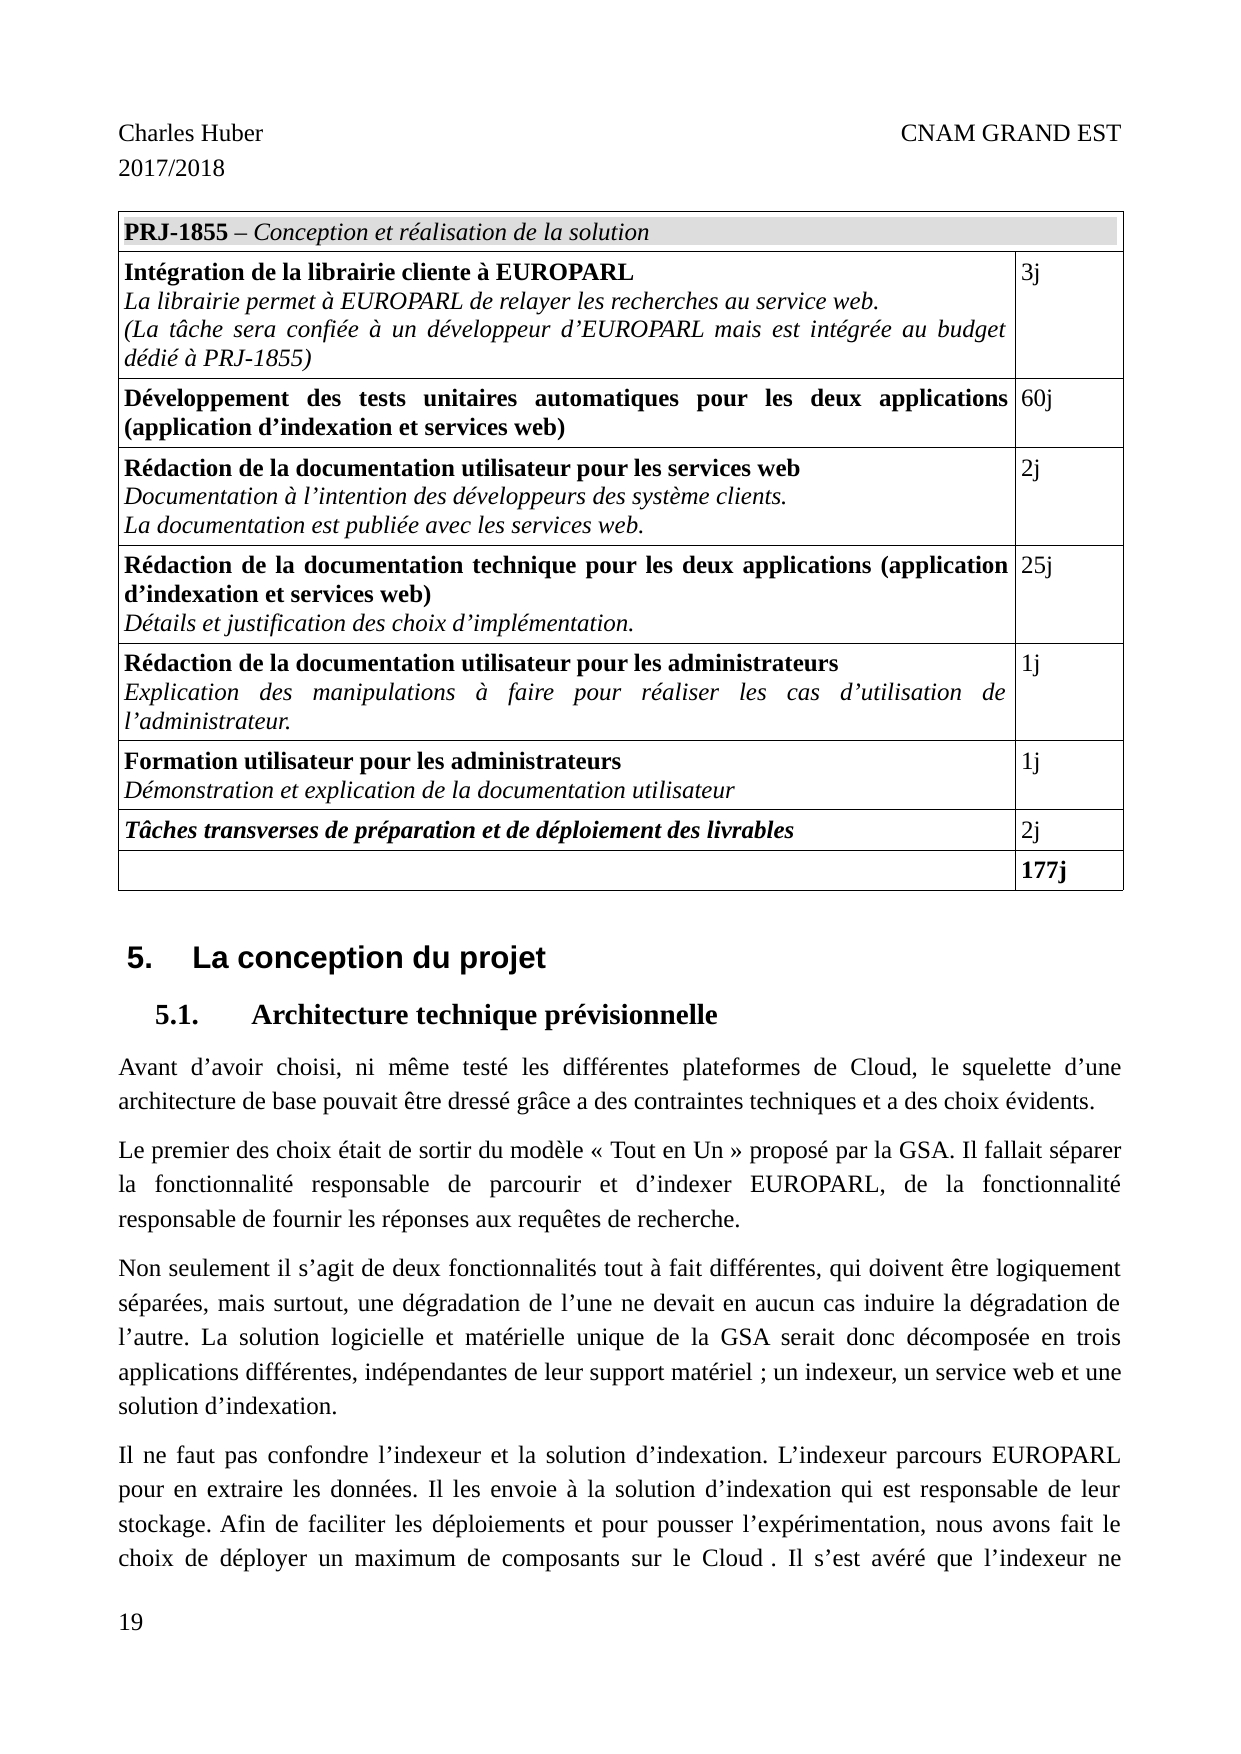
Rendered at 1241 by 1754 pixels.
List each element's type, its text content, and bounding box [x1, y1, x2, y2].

table_cell Formation utilisateur pour les administrateurs Démonstration et explication de la documentation utilisateur [119, 741, 1015, 809]
table_cell [119, 851, 1015, 890]
subtitle La conception du projet [118, 939, 1122, 975]
text Avant d’avoir choisi, ni même testé les différentes plateformes de Cloud, le squelette d’une architecture de base pouvait être dressé grâce a des contraintes techniques et a des choix évidents. [118, 1052, 1122, 1115]
table_cell Rédaction de la documentation utilisateur pour les services web Documentation à l’intention des développeurs des système clients. La documentation est publiée avec les services web. [119, 448, 1015, 544]
table_cell 25j [1016, 546, 1123, 642]
table_header PRJ-1855 – Conception et réalisation de la solution [119, 212, 1123, 251]
text Non seulement il s’agit de deux fonctionnalités tout à fait différentes, qui doivent être logiquement séparées, mais surtout, une dégradation de l’une ne devait en aucun cas induire la dégradation de l’autre. La solution logicielle et matérielle unique de la GSA serait donc décomposée en trois applications différentes, indépendantes de leur support matériel ; un indexeur, un service web et une solution d’indexation. [118, 1253, 1122, 1420]
table_cell Rédaction de la documentation utilisateur pour les administrateurs Explication des manipulations à faire pour réaliser les cas d’utilisation de l’administrateur. [119, 644, 1015, 740]
table_cell 60j [1016, 379, 1123, 447]
table_cell 3j [1016, 252, 1123, 378]
table_cell 1j [1016, 644, 1123, 740]
subtitle Architecture technique prévisionnelle [148, 997, 1122, 1030]
table_cell Rédaction de la documentation technique pour les deux applications (application d’indexation et services web) Détails et justification des choix d’implémentation. [119, 546, 1015, 642]
table_cell Tâches transverses de préparation et de déploiement des livrables [119, 810, 1015, 849]
text Le premier des choix était de sortir du modèle « Tout en Un » proposé par la GSA. Il fallait séparer la fonctionnalité responsable de parcourir et d’indexer EUROPARL, de la fonctionnalité responsable de fournir les réponses aux requêtes de recherche. [118, 1135, 1122, 1233]
table_cell Intégration de la librairie cliente à EUROPARL La librairie permet à EUROPARL de relayer les recherches au service web. (La tâche sera confiée à un développeur d’EUROPARL mais est intégrée au budget dédié à PRJ-1855) [119, 252, 1015, 378]
table_cell 2j [1016, 448, 1123, 544]
table_cell 1j [1016, 741, 1123, 809]
table_cell 177j [1016, 851, 1123, 890]
text Il ne faut pas confondre l’indexeur et la solution d’indexation. L’indexeur parcours EUROPARL pour en extraire les données. Il les envoie à la solution d’indexation qui est responsable de leur stockage. Afin de faciliter les déploiements et pour pousser l’expérimentation, nous avons fait le choix de déployer un maximum de composants sur le Cloud . Il s’est avéré que l’indexeur ne [118, 1440, 1122, 1572]
table_cell 2j [1016, 810, 1123, 849]
table_cell Développement des tests unitaires automatiques pour les deux applications (application d’indexation et services web) [119, 379, 1015, 447]
